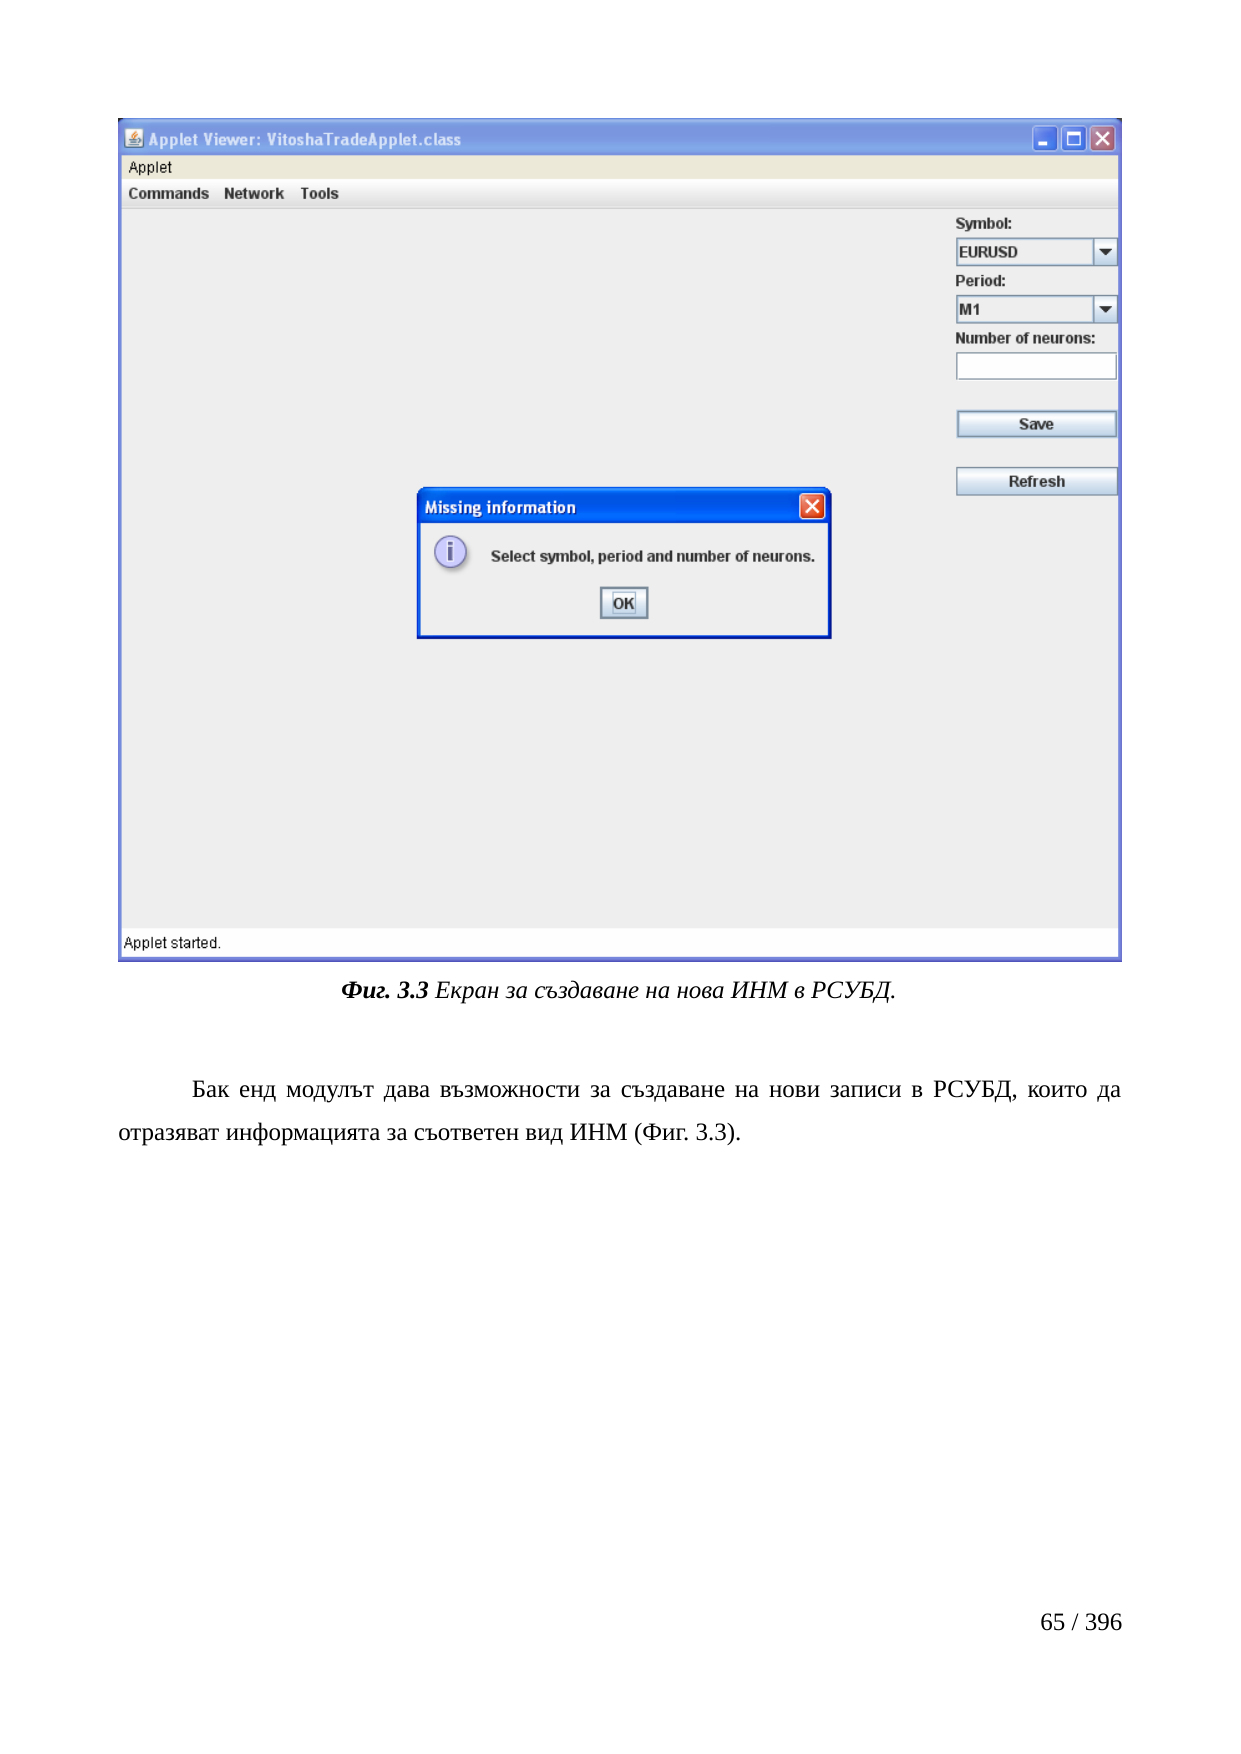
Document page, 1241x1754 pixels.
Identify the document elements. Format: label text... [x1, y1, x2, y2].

picture [118, 118, 1122, 962]
text Фиг. 3.3 Екран за създаване на нова ИНМ в РСУБД. [118, 962, 1122, 1004]
text Бак енд модулът дава възможности за създаване на нови записи в РСУБД, които да отразяват информацията за съответен вид ИНМ (Фиг. 3.3). [118, 1074, 1122, 1146]
